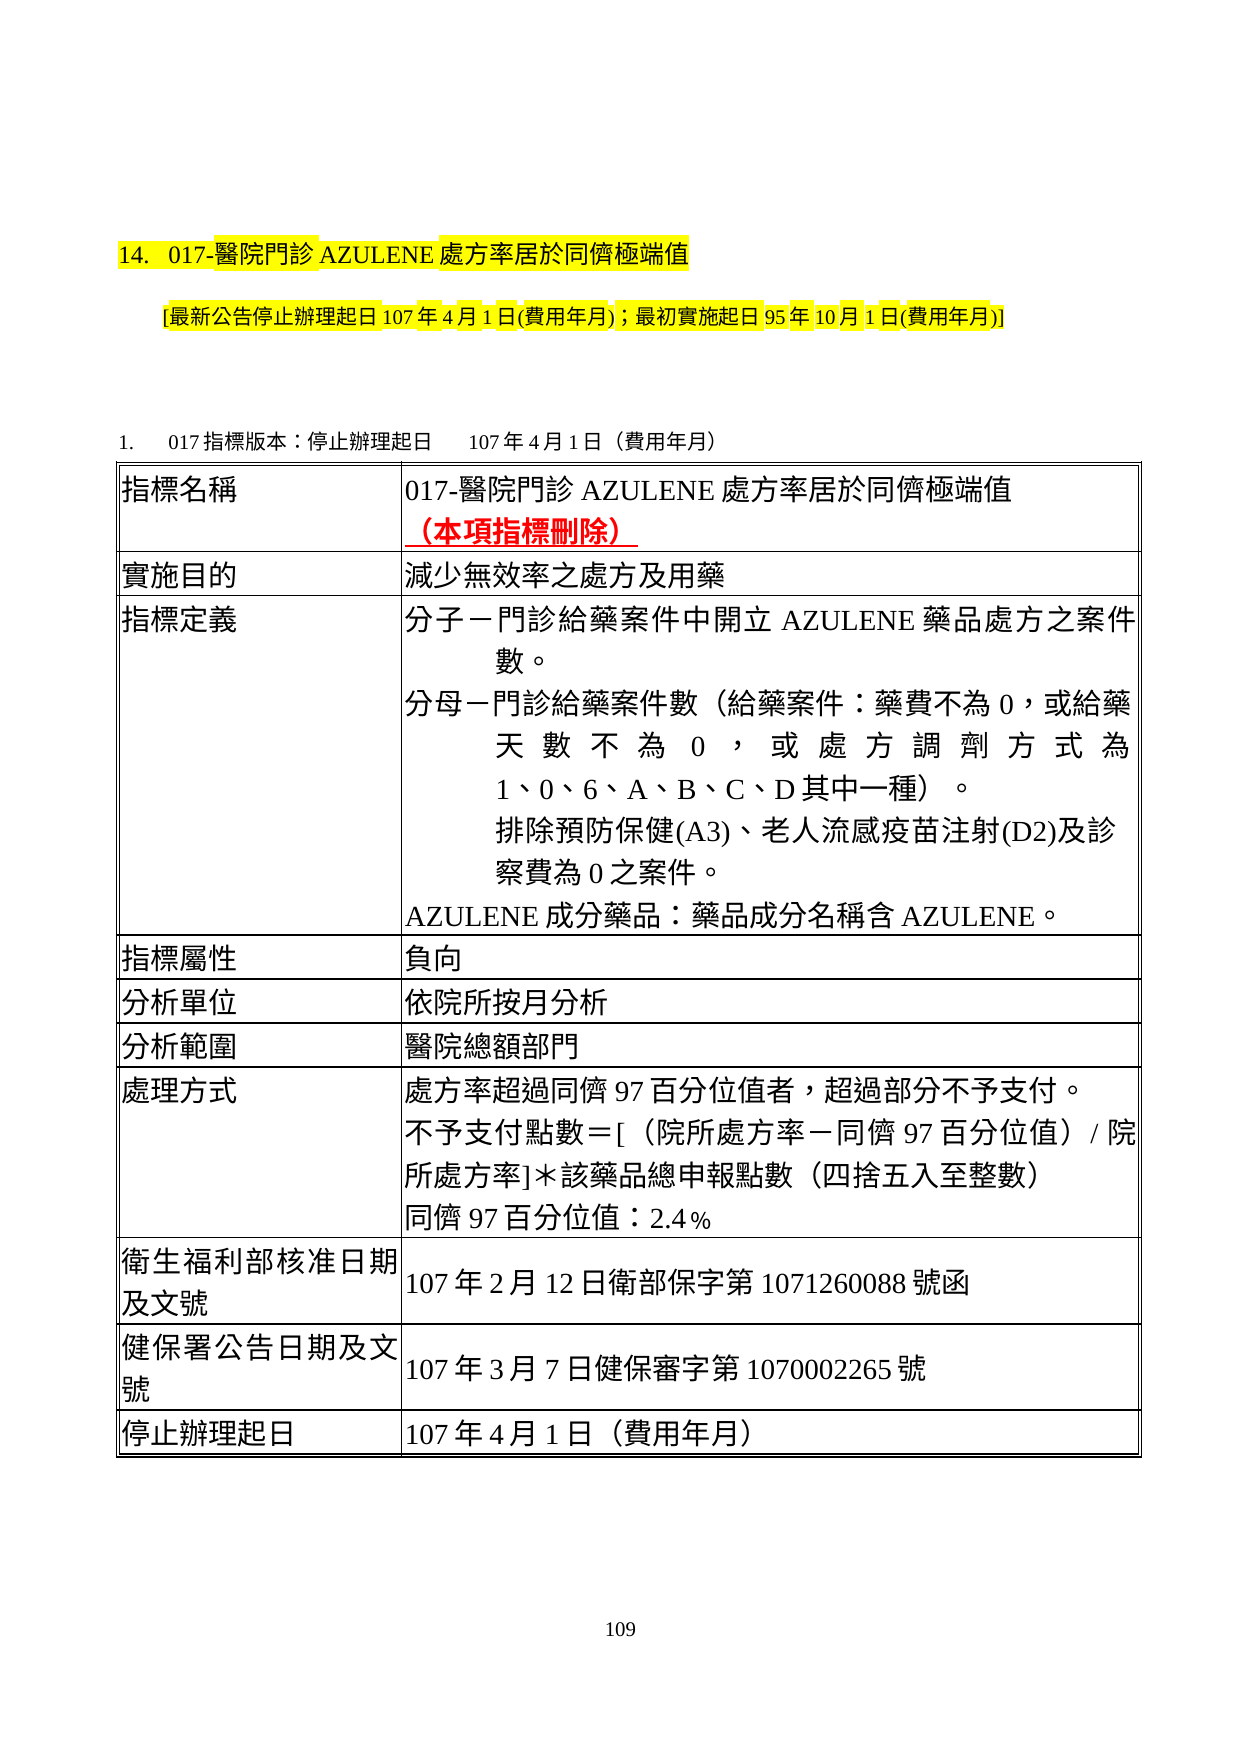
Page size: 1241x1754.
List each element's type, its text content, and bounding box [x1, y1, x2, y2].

table_cell 指標屬性 [120, 936, 401, 978]
table_cell 醫院總額部門 [402, 1024, 1138, 1066]
table_cell 107年4月1日（費用年月） [402, 1411, 1138, 1453]
table_header 指標名稱 [120, 466, 401, 551]
table_cell 分析範圍 [120, 1024, 401, 1066]
subtitle 017指標版本：停止辦理起日 107年4月1日（費用年月） [118, 399, 1122, 461]
table_cell 負向 [402, 936, 1138, 978]
table_cell 107年3月7日健保審字第1070002265號 [402, 1325, 1138, 1409]
table_cell 分子－門診給藥案件中開立AZULENE藥品處方之案件數。 分母－門診給藥案件數（給藥案件：藥費不為0，或給藥天數不為0，或處方調劑方式為1、0、6、A、B、C、D其中一種）。 排除預防保健(A3)、老人流感疫苗注射(D2)及診察費為0之案件。 AZULENE成分藥品：藥品成分名稱含AZULENE。 [402, 596, 1138, 934]
table_header 017-醫院門診AZULENE處方率居於同儕極端值 （本項指標刪除） [402, 466, 1138, 551]
table_cell 衛生福利部核准日期及文號 [120, 1238, 401, 1323]
table_cell 處理方式 [120, 1068, 401, 1237]
table_cell 依院所按月分析 [402, 980, 1138, 1022]
table_cell 減少無效率之處方及用藥 [402, 552, 1138, 594]
text [最新公告停止辦理起日107年4月1日(費用年月)；最初實施起日95年10月1日(費用年月)] [162, 274, 1122, 336]
table_cell 分析單位 [120, 980, 401, 1022]
table_cell 健保署公告日期及文號 [120, 1325, 401, 1409]
table_cell 實施目的 [120, 552, 401, 594]
table_cell 停止辦理起日 [120, 1411, 401, 1453]
table_cell 107年2月12日衛部保字第1071260088號函 [402, 1238, 1138, 1323]
table_cell 指標定義 [120, 596, 401, 934]
table_cell 處方率超過同儕97百分位值者，超過部分不予支付。 不予支付點數＝[（院所處方率－同儕97百分位值）/ 院所處方率]＊該藥品總申報點數（四捨五入至整數） 同儕97百分位值：2.4﹪ [402, 1068, 1138, 1237]
subtitle 017-醫院門診AZULENE處方率居於同儕極端值 [118, 211, 1122, 274]
